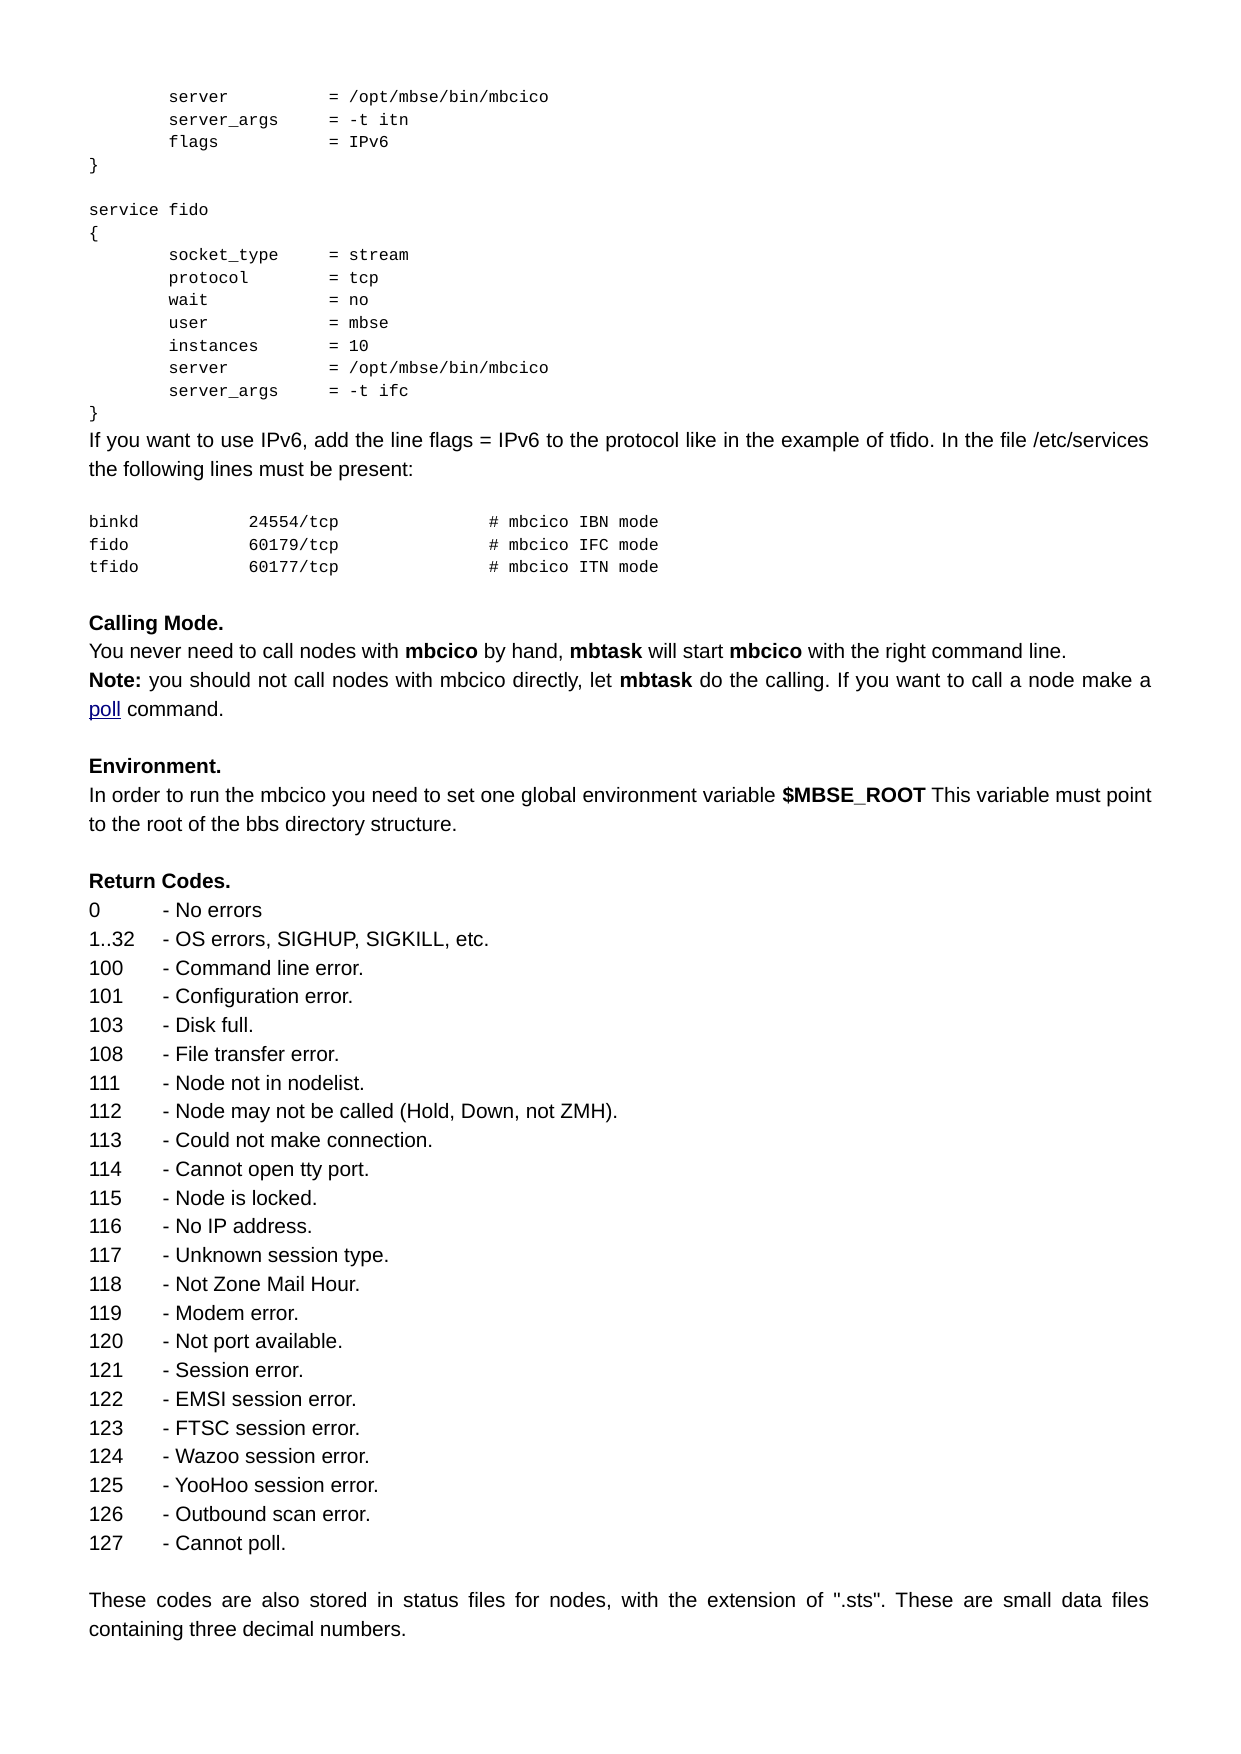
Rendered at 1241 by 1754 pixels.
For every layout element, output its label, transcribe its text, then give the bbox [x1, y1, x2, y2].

text { [88, 224, 1152, 243]
text These codes are also stored in status files for nodes, with the extension of ".sts". These are small data files containing three decimal numbers. [88, 1588, 1152, 1641]
text 124 - Wazoo session error. [88, 1444, 1152, 1468]
text tfido 60177/tcp # mbcico ITN mode [88, 559, 1152, 578]
text } [88, 405, 1152, 424]
text server_args = -t itn [88, 111, 1152, 130]
text 117 - Unknown session type. [88, 1243, 1152, 1267]
text user = mbse [88, 314, 1152, 333]
text server_args = -t ifc [88, 382, 1152, 401]
text 127 - Cannot poll. [88, 1530, 1152, 1554]
text Return Codes. [88, 869, 1152, 893]
text socket_type = stream [88, 247, 1152, 266]
text wait = no [88, 292, 1152, 311]
text server = /opt/mbse/bin/mbcico [88, 88, 1152, 107]
text Note: you should not call nodes with mbcico directly, let mbtask do the calling. If you want to call a node make a poll command. [88, 668, 1152, 721]
text Environment. [88, 754, 1152, 778]
text 126 - Outbound scan error. [88, 1502, 1152, 1526]
text flags = IPv6 [88, 134, 1152, 153]
text fido 60179/tcp # mbcico IFC mode [88, 536, 1152, 555]
text service fido [88, 202, 1152, 220]
text 114 - Cannot open tty port. [88, 1157, 1152, 1181]
text In order to run the mbcico you need to set one global environment variable $MBSE_ROOT This variable must point to the root of the bbs directory structure. [88, 783, 1152, 836]
text 111 - Node not in nodelist. [88, 1070, 1152, 1094]
text binkd 24554/tcp # mbcico IBN mode [88, 514, 1152, 533]
text instances = 10 [88, 337, 1152, 356]
text 1..32 - OS errors, SIGHUP, SIGKILL, etc. [88, 927, 1152, 951]
text 103 - Disk full. [88, 1013, 1152, 1037]
text 119 - Modem error. [88, 1300, 1152, 1324]
text 108 - File transfer error. [88, 1042, 1152, 1066]
text protocol = tcp [88, 269, 1152, 288]
text 113 - Could not make connection. [88, 1128, 1152, 1152]
text If you want to use IPv6, add the line flags = IPv6 to the protocol like in the example of tfido. In the file /etc/services the following lines must be present: [88, 428, 1152, 480]
text 120 - Not port available. [88, 1329, 1152, 1353]
text 118 - Not Zone Mail Hour. [88, 1272, 1152, 1296]
text 101 - Configuration error. [88, 984, 1152, 1008]
text 116 - No IP address. [88, 1214, 1152, 1238]
text 112 - Node may not be called (Hold, Down, not ZMH). [88, 1099, 1152, 1123]
text 121 - Session error. [88, 1358, 1152, 1382]
text 125 - YooHoo session error. [88, 1473, 1152, 1497]
text You never need to call nodes with mbcico by hand, mbtask will start mbcico with the right command line. [88, 639, 1152, 663]
text 123 - FTSC session error. [88, 1415, 1152, 1439]
text } [88, 156, 1152, 175]
text 100 - Command line error. [88, 955, 1152, 979]
text 115 - Node is locked. [88, 1185, 1152, 1209]
text Calling Mode. [88, 610, 1152, 634]
text server = /opt/mbse/bin/mbcico [88, 360, 1152, 379]
text 122 - EMSI session error. [88, 1387, 1152, 1411]
text 0 - No errors [88, 898, 1152, 922]
